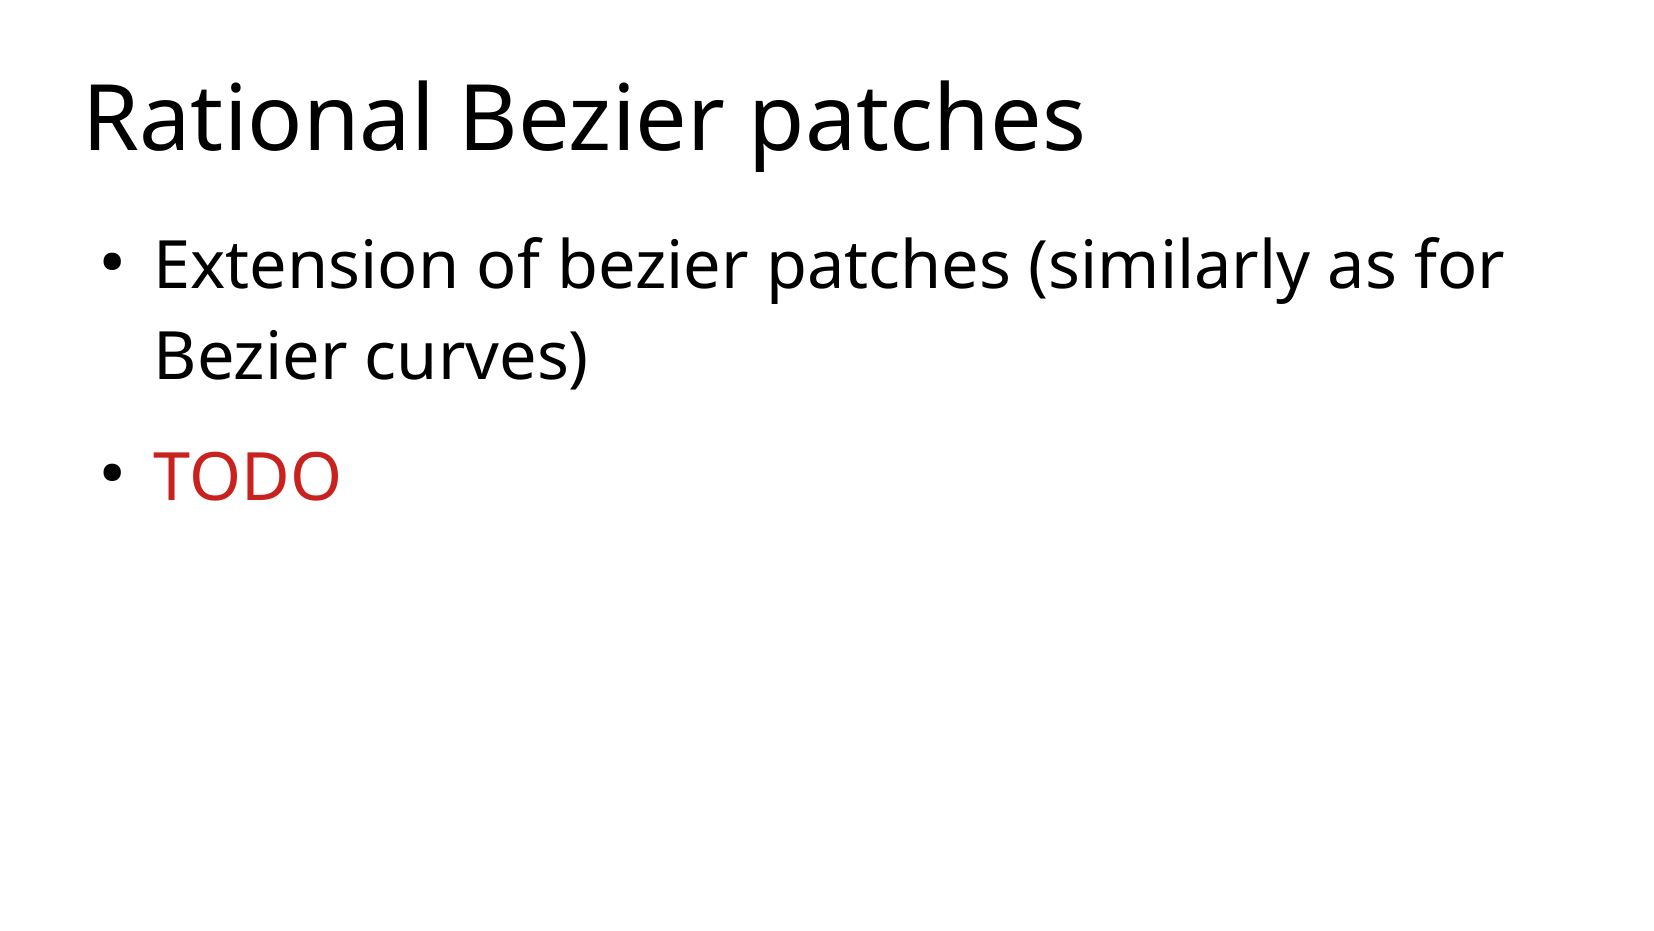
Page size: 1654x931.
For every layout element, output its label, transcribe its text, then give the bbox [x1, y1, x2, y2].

title Rational Bezier patches [82, 37, 1571, 193]
list Extension of bezier patches (similarly as for Bezier curves) TODO [82, 217, 1571, 758]
